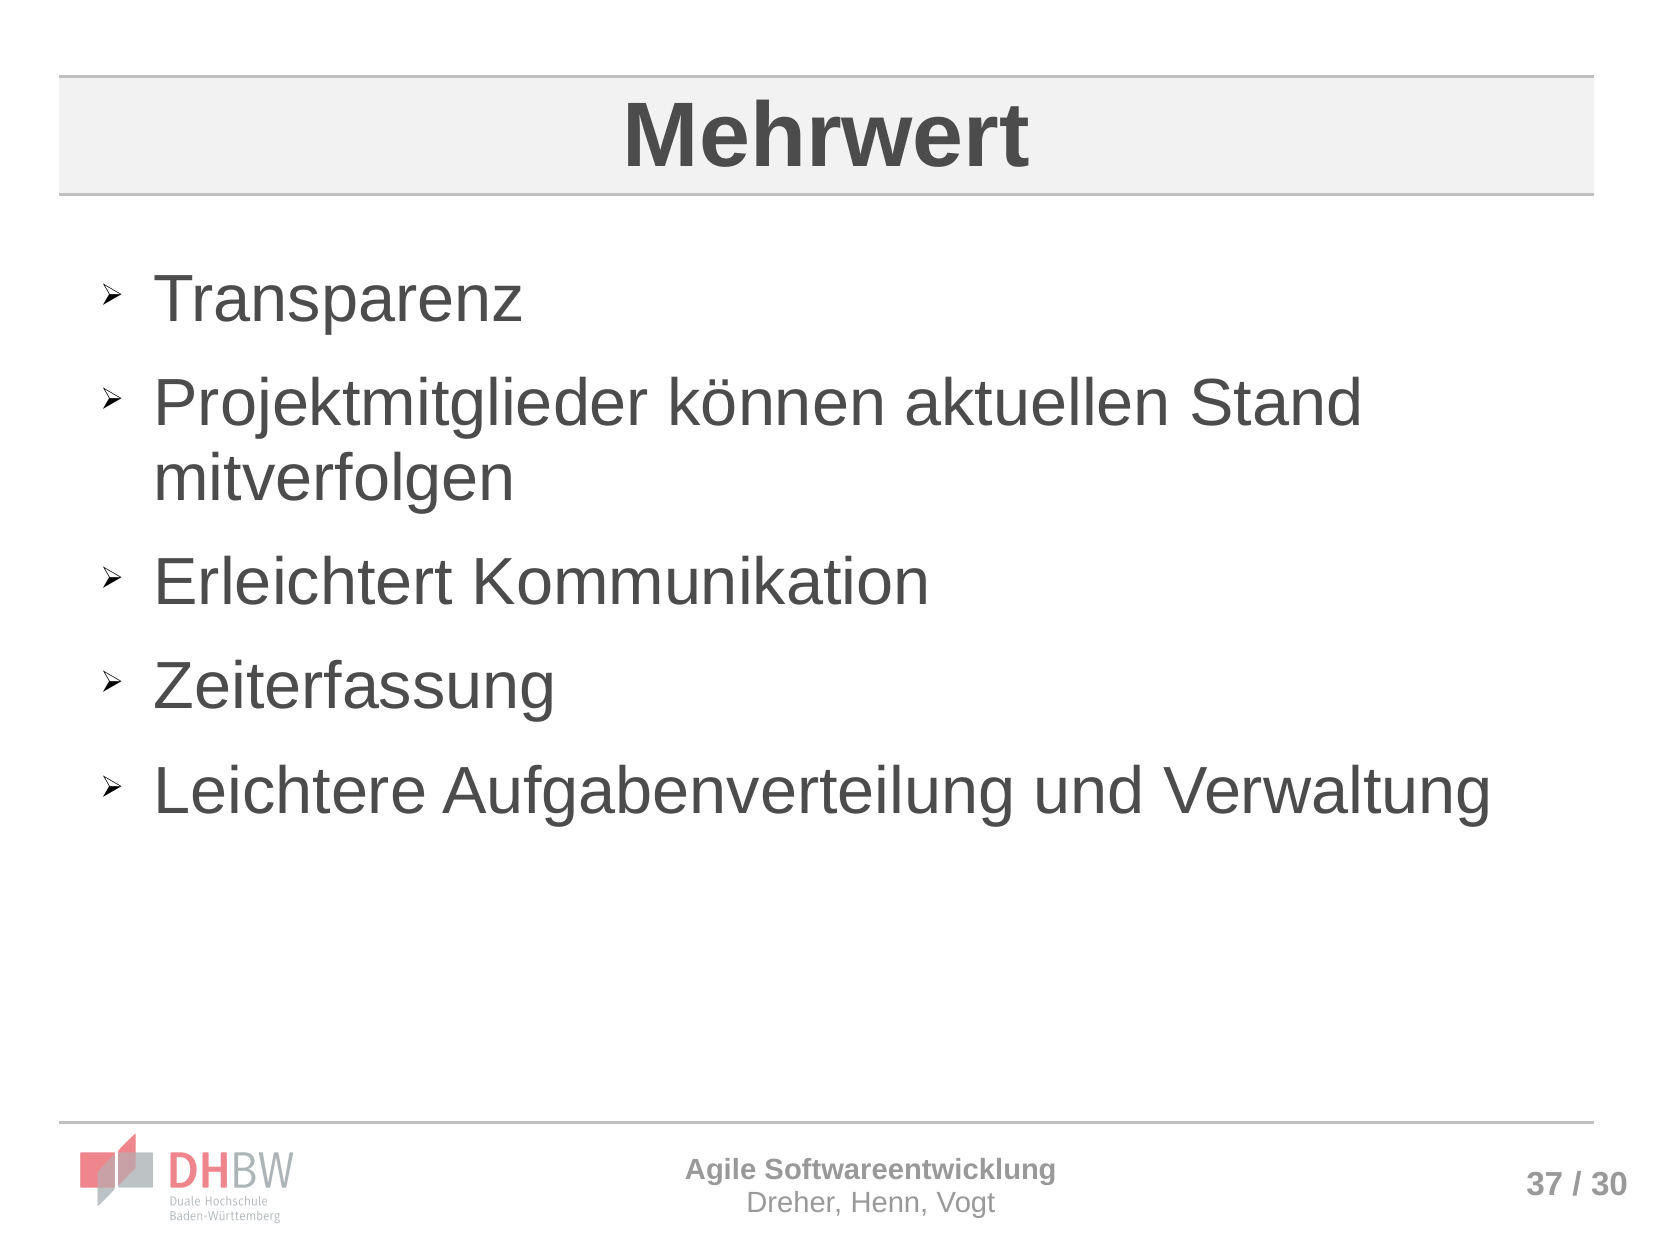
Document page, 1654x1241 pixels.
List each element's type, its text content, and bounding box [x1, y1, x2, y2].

title Mehrwert [82, 31, 1571, 239]
picture [78, 1133, 296, 1225]
list Transparenz Projektmitglieder können aktuellen Stand mitverfolgen Erleichtert Kommunikation Zeiterfassung Leichtere Aufgabenverteilung und Verwaltung [82, 260, 1571, 1080]
